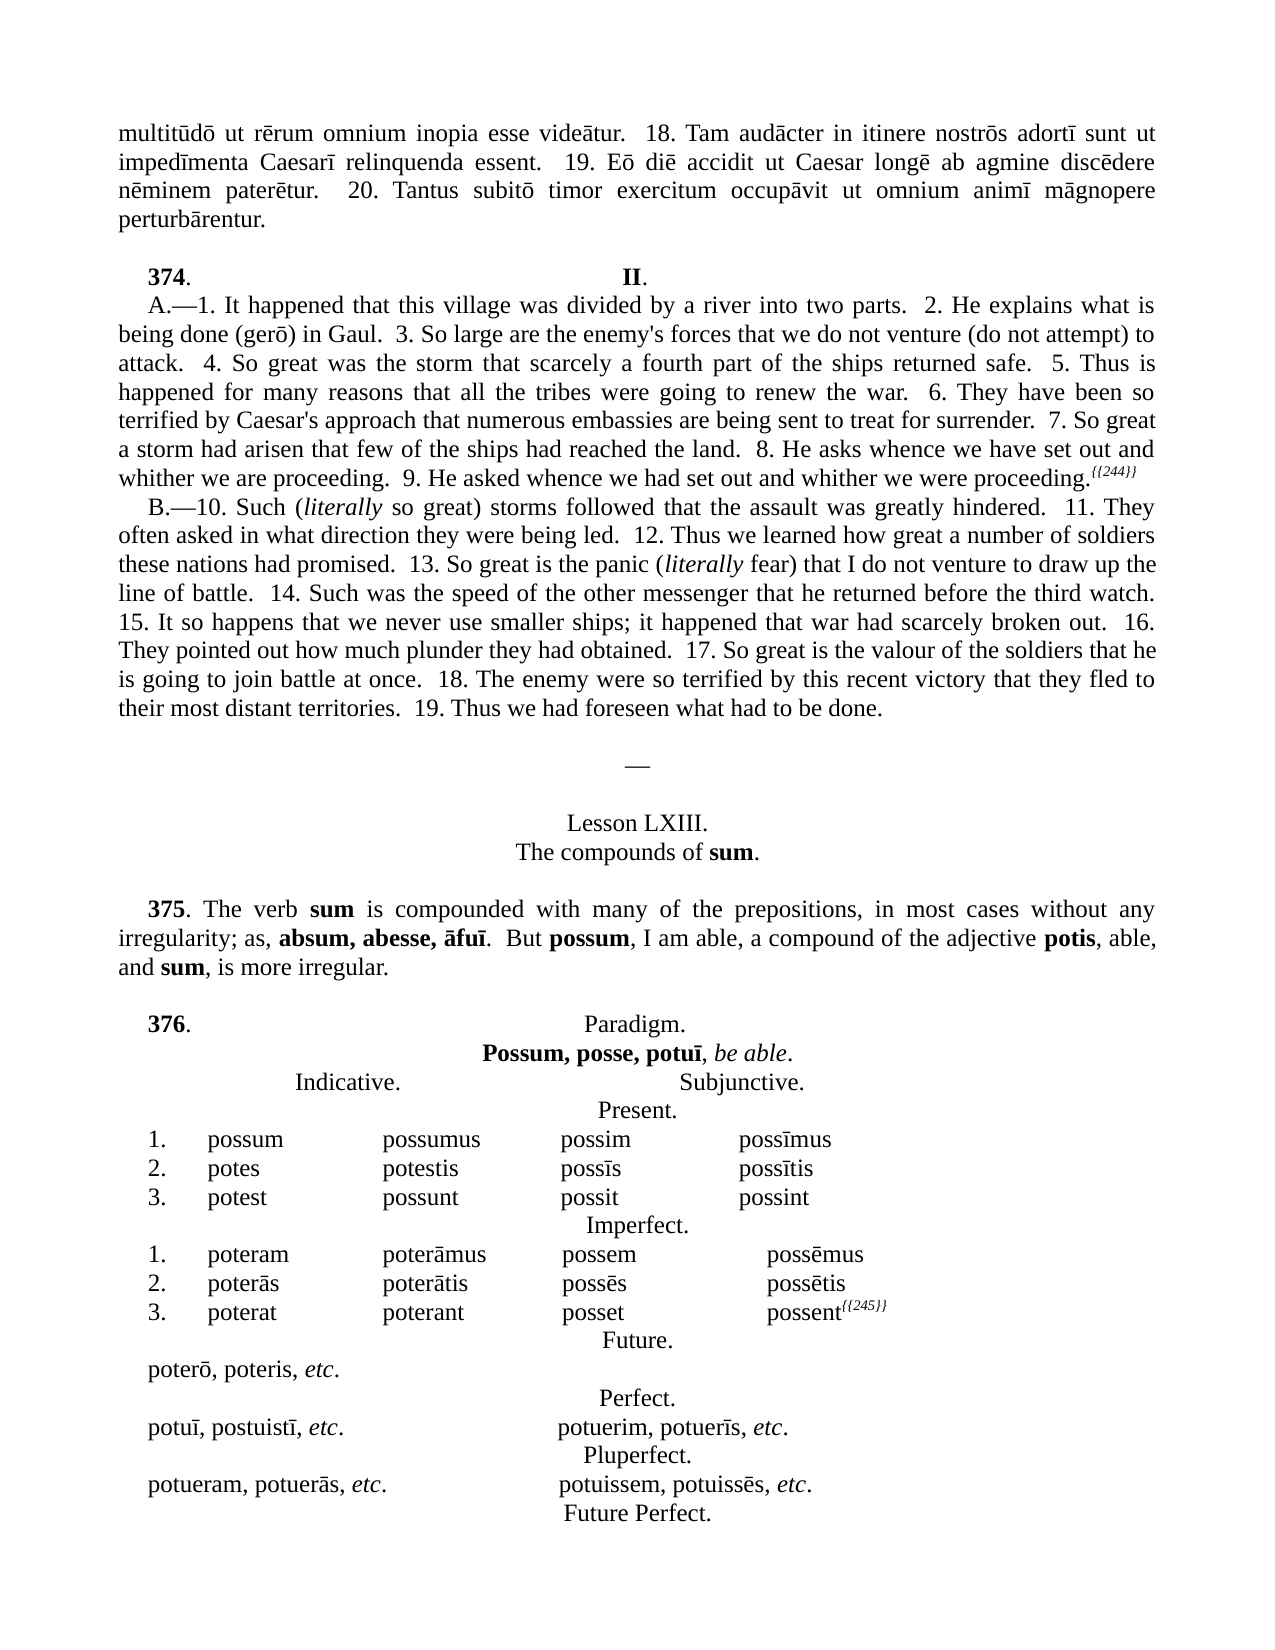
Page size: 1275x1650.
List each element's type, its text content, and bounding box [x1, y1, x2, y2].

text — [118, 751, 1157, 779]
text poterō, poteris, etc. [118, 1354, 1157, 1383]
text 2. potes potestis possīs possītis [118, 1153, 1157, 1182]
text potuī, postuistī, etc. potuerim, potuerīs, etc. [118, 1412, 1157, 1441]
text Perfect. [118, 1383, 1157, 1412]
text 375. The verb sum is compounded with many of the prepositions, in most cases without any irregularity; as, absum, abesse, āfuī. But possum, I am able, a compound of the adjective potis, able, and sum, is more irregular. [118, 894, 1157, 981]
text 3. poterat poterant posset possent{{245}} [118, 1297, 1157, 1326]
text B.—10. Such (literally so great) storms followed that the assault was greatly hindered. 11. They often asked in what direction they were being led. 12. Thus we learned how great a number of soldiers these nations had promised. 13. So great is the panic (literally fear) that I do not venture to draw up the line of battle. 14. Such was the speed of the other messenger that he returned before the third watch. 15. It so happens that we never use smaller ships; it happened that war had scarcely broken out. 16. They pointed out how much plunder they had obtained. 17. So great is the valour of the soldiers that he is going to join battle at once. 18. The enemy were so terrified by this recent victory that they fled to their most distant territories. 19. Thus we had foreseen what had to be done. [118, 492, 1157, 722]
text Possum, posse, potuī, be able. [118, 1038, 1157, 1067]
text Lesson LXIII. [118, 808, 1157, 837]
text Pluperfect. [118, 1441, 1157, 1469]
text The compounds of sum. [118, 837, 1157, 866]
text multitūdō ut rērum omnium inopia esse videātur. 18. Tam audācter in itinere nostrōs adortī sunt ut impedīmenta Caesarī relinquenda essent. 19. Eō diē accidit ut Caesar longē ab agmine discēdere nēminem paterētur. 20. Tantus subitō timor exercitum occupāvit ut omnium animī māgnopere perturbārentur. [118, 118, 1157, 233]
text Present. [118, 1096, 1157, 1124]
text 1. possum possumus possim possīmus [118, 1124, 1157, 1153]
text Indicative. Subjunctive. [118, 1067, 1157, 1096]
text potueram, potuerās, etc. potuissem, potuissēs, etc. [118, 1469, 1157, 1498]
text 2. poterās poterātis possēs possētis [118, 1268, 1157, 1297]
text 374. II. [118, 262, 1157, 291]
text Future Perfect. [118, 1498, 1157, 1527]
text 376. Paradigm. [118, 1009, 1157, 1038]
text 3. potest possunt possit possint [118, 1182, 1157, 1211]
text Imperfect. [118, 1211, 1157, 1239]
text 1. poteram poterāmus possem possēmus [118, 1239, 1157, 1268]
text A.—1. It happened that this village was divided by a river into two parts. 2. He explains what is being done (gerō) in Gaul. 3. So large are the enemy's forces that we do not venture (do not attempt) to attack. 4. So great was the storm that scarcely a fourth part of the ships returned safe. 5. Thus is happened for many reasons that all the tribes were going to renew the war. 6. They have been so terrified by Caesar's approach that numerous embassies are being sent to treat for surrender. 7. So great a storm had arisen that few of the ships had reached the land. 8. He asks whence we have set out and whither we are proceeding. 9. He asked whence we had set out and whither we were proceeding.{{244}} [118, 291, 1157, 492]
text Future. [118, 1326, 1157, 1354]
